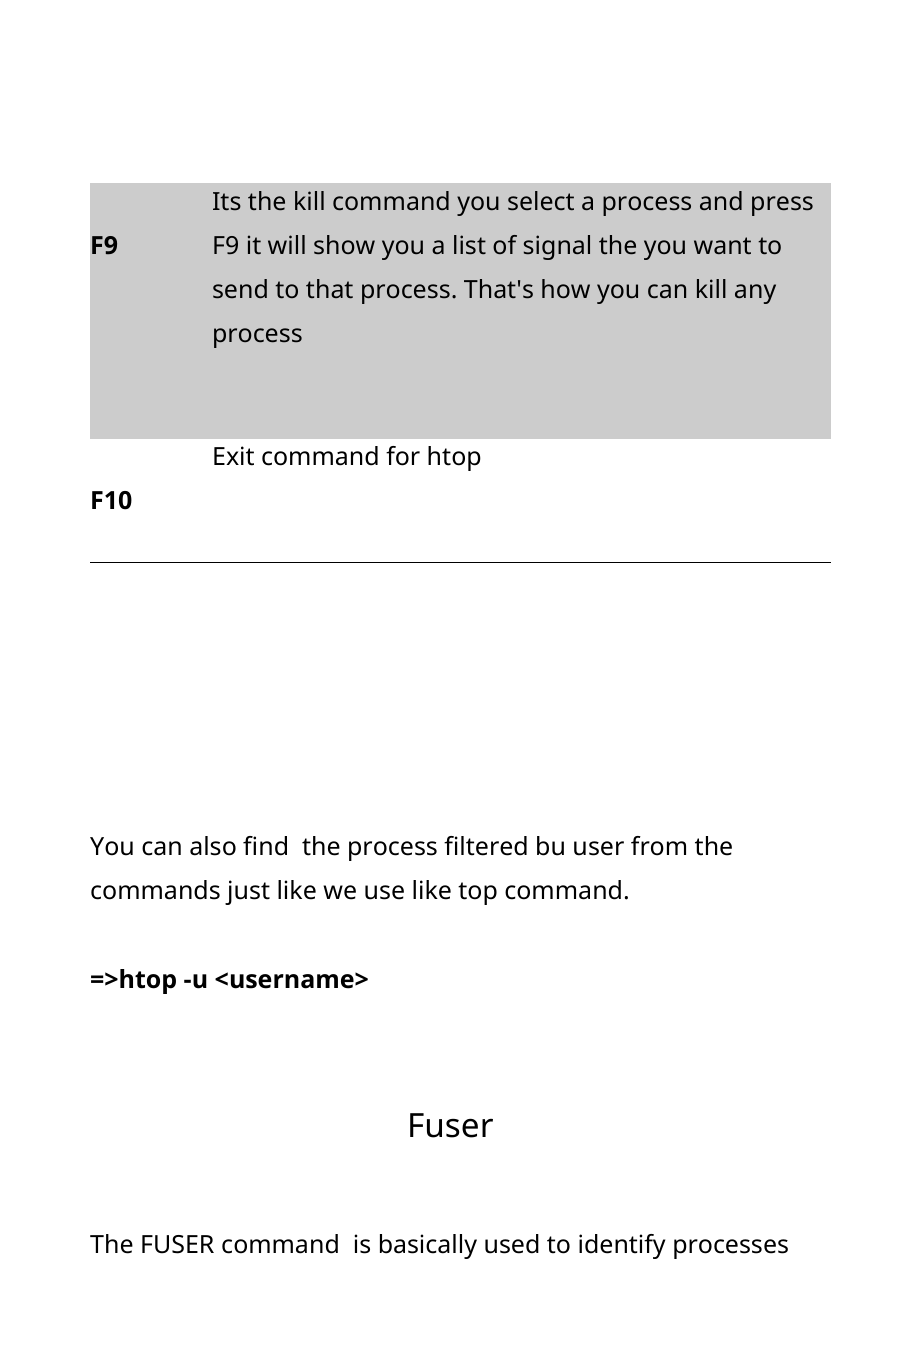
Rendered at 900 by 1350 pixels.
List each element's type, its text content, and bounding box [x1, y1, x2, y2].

table_cell Exit command for htop [212, 439, 831, 561]
table_cell [90, 105, 212, 183]
text You can also find the process filtered bu user from the commands just like we use like top command. [90, 828, 810, 907]
table_cell F10 [90, 439, 212, 561]
text =>htop -u <username> [90, 961, 810, 995]
text The fuser command is basically used to identify processes [90, 1227, 810, 1261]
text Fuser [90, 1101, 810, 1147]
table_cell Its the kill command you select a process and press F9 it will show you a list of signal the you want to send to that process. That's how you can kill any process [212, 183, 831, 439]
table_cell F9 [90, 183, 212, 439]
table_cell [212, 105, 831, 183]
